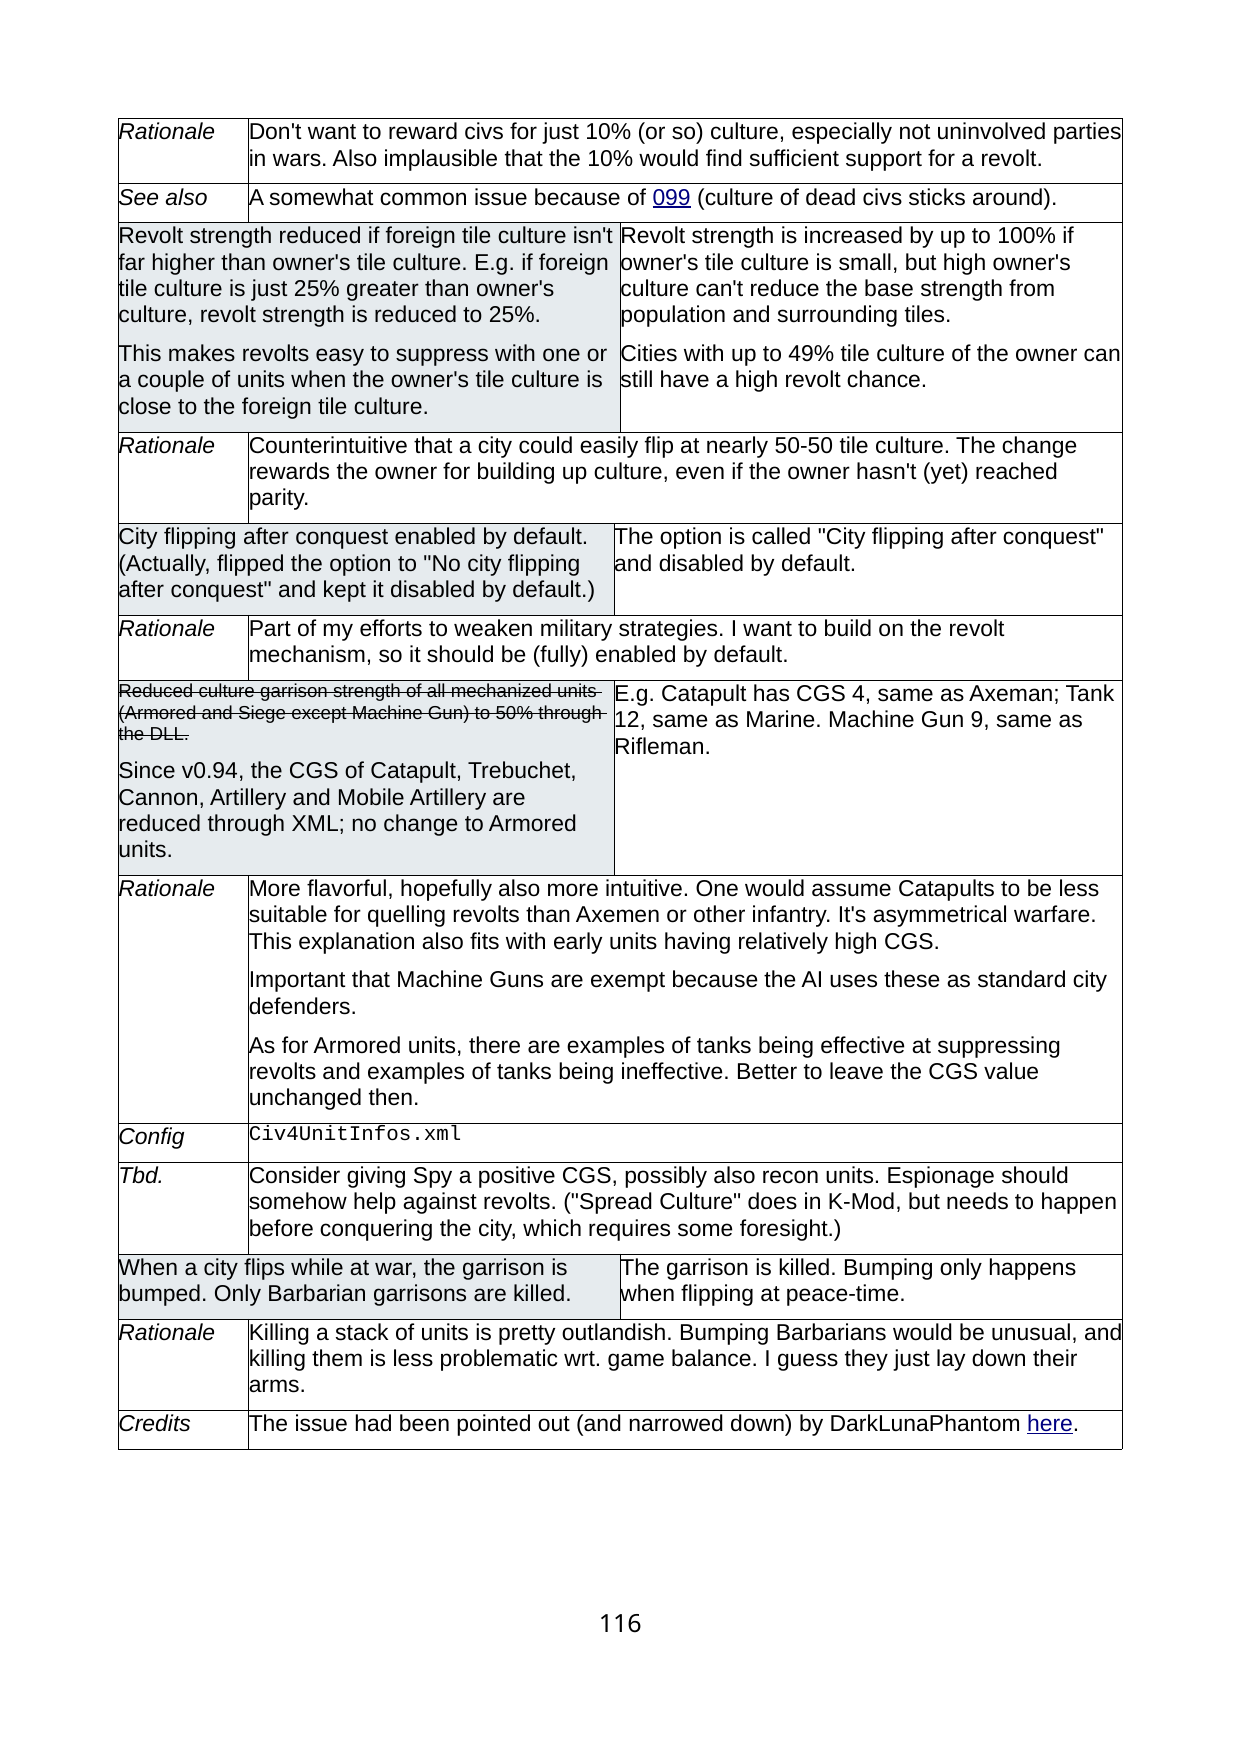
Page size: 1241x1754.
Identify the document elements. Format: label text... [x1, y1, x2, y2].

table_cell The garrison is killed. Bumping only happens when flipping at peace-time. [621, 1255, 1122, 1319]
table_cell Part of my efforts to weaken military strategies. I want to build on the revolt mechanism, so it should be (fully) enabled by default. [249, 616, 1122, 680]
table_cell Rationale [119, 1320, 248, 1410]
table_cell The issue had been pointed out (and narrowed down) by DarkLunaPhantom here. [249, 1411, 1122, 1449]
table_cell Counterintuitive that a city could easily flip at nearly 50-50 tile culture. The change rewards the owner for building up culture, even if the owner hasn't (yet) reached parity. [249, 433, 1122, 523]
table_cell Config [119, 1124, 248, 1162]
table_cell Don't want to reward civs for just 10% (or so) culture, especially not uninvolved parties in wars. Also implausible that the 10% would find sufficient support for a revolt. [249, 119, 1122, 183]
table_cell E.g. Catapult has CGS 4, same as Axeman; Tank 12, same as Marine. Machine Gun 9, same as Rifleman. [615, 681, 1122, 875]
table_cell The option is called "City flipping after conquest" and disabled by default. [615, 524, 1122, 615]
table_cell Civ4UnitInfos.xml [249, 1124, 1122, 1162]
table_cell Rationale [119, 433, 248, 523]
table_cell Revolt strength reduced if foreign tile culture isn't far higher than owner's tile culture. E.g. if foreign tile culture is just 25% greater than owner's culture, revolt strength is reduced to 25%. This makes revolts easy to suppress with one or a couple of units when the owner's tile culture is close to the foreign tile culture. [119, 223, 620, 432]
table_cell See also [119, 184, 248, 222]
table_cell Revolt strength is increased by up to 100% if owner's tile culture is small, but high owner's culture can't reduce the base strength from population and surrounding tiles. Cities with up to 49% tile culture of the owner can still have a high revolt chance. [621, 223, 1122, 432]
table_cell Killing a stack of units is pretty outlandish. Bumping Barbarians would be unusual, and killing them is less problematic wrt. game balance. I guess they just lay down their arms. [249, 1320, 1122, 1410]
table_cell Reduced culture garrison strength of all mechanized units (Armored and Siege except Machine Gun) to 50% through the DLL. Since v0.94, the CGS of Catapult, Trebuchet, Cannon, Artillery and Mobile Artillery are reduced through XML; no change to Armored units. [119, 681, 614, 875]
table_cell Consider giving Spy a positive CGS, possibly also recon units. Espionage should somehow help against revolts. ("Spread Culture" does in K-Mod, but needs to happen before conquering the city, which requires some foresight.) [249, 1163, 1122, 1253]
table_cell More flavorful, hopefully also more intuitive. One would assume Catapults to be less suitable for quelling revolts than Axemen or other infantry. It's asymmetrical warfare. This explanation also fits with early units having relatively high CGS. Important that Machine Guns are exempt because the AI uses these as standard city defenders. As for Armored units, there are examples of tanks being effective at suppressing revolts and examples of tanks being ineffective. Better to leave the CGS value unchanged then. [249, 876, 1122, 1123]
table_cell Credits [119, 1411, 248, 1449]
table_cell Rationale [119, 876, 248, 1123]
table_cell A somewhat common issue because of 099 (culture of dead civs sticks around). [249, 184, 1122, 222]
table_cell City flipping after conquest enabled by default. (Actually, flipped the option to "No city flipping after conquest" and kept it disabled by default.) [119, 524, 614, 615]
table_cell When a city flips while at war, the garrison is bumped. Only Barbarian garrisons are killed. [119, 1255, 620, 1319]
table_cell Rationale [119, 119, 248, 183]
table_cell Rationale [119, 616, 248, 680]
table_cell Tbd. [119, 1163, 248, 1253]
